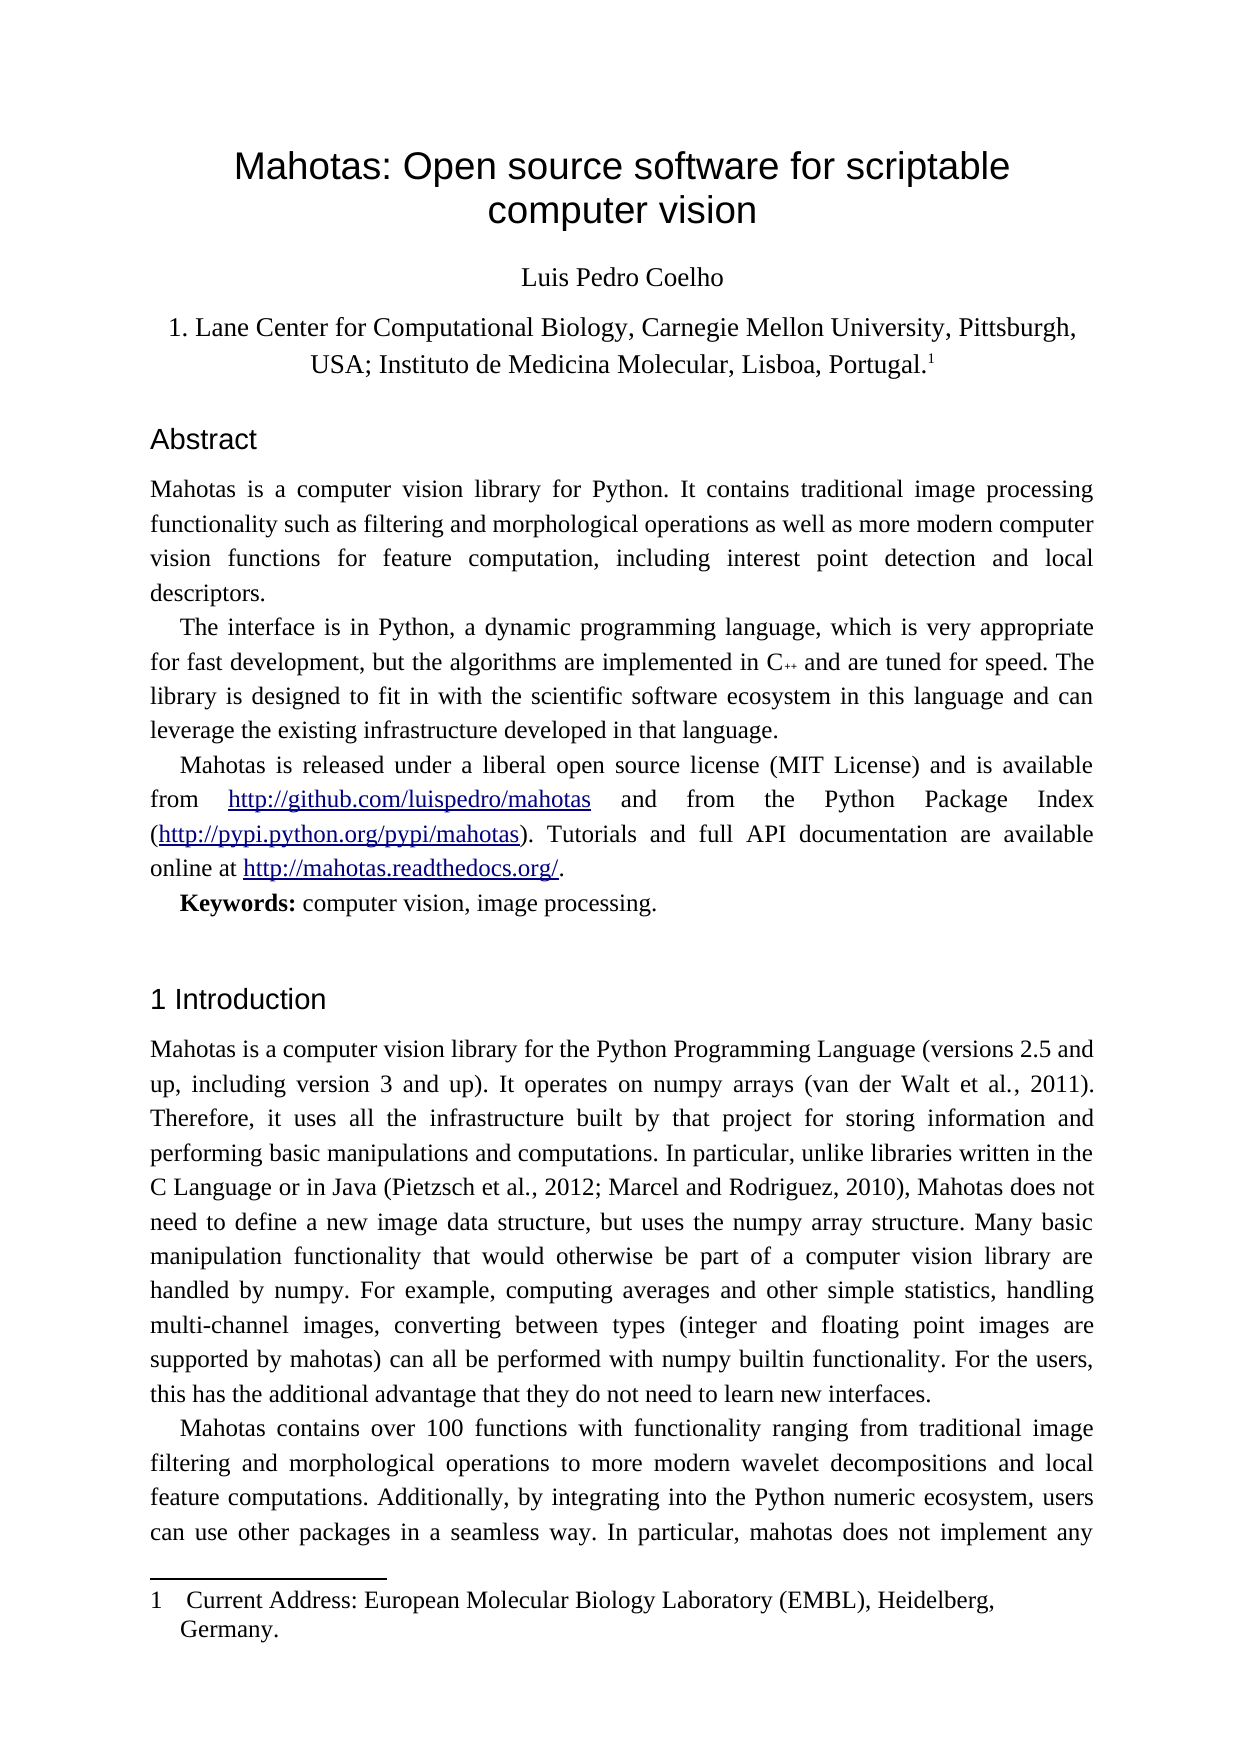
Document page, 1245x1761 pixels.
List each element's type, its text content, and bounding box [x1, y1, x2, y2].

text Current Address: European Molecular Biology Laboratory (EMBL), Heidelberg, Germany. [150, 1585, 1095, 1642]
subtitle Abstract [150, 422, 1095, 456]
text Mahotas contains over 100 functions with functionality ranging from traditional image filtering and morphological operations to more modern wavelet decompositions and local feature computations. Additionally, by integrating into the Python numeric ecosystem, users can use other packages in a seamless way. In particular, mahotas does not implement any [150, 1413, 1095, 1546]
text The interface is in Python, a dynamic programming language, which is very appropriate for fast development, but the algorithms are implemented in C++ and are tuned for speed. The library is designed to fit in with the scientific software ecosystem in this language and can leverage the existing infrastructure developed in that language. [150, 612, 1095, 744]
text Keywords: computer vision, image processing. [150, 888, 1095, 917]
text Mahotas is a computer vision library for the Python Programming Language (versions 2.5 and up, including version 3 and up). It operates on numpy arrays (van der Walt et al., 2011). Therefore, it uses all the infrastructure built by that project for storing information and performing basic manipulations and computations. In particular, unlike libraries written in the C Language or in Java (Pietzsch et al., 2012; Marcel and Rodriguez, 2010), Mahotas does not need to define a new image data structure, but uses the numpy array structure. Many basic manipulation functionality that would otherwise be part of a computer vision library are handled by numpy. For example, computing averages and other simple statistics, handling multi-channel images, converting between types (integer and floating point images are supported by mahotas) can all be performed with numpy builtin functionality. For the users, this has the additional advantage that they do not need to learn new interfaces. [150, 1034, 1095, 1408]
title Mahotas: Open source software for scriptable computer vision [150, 143, 1095, 231]
text 1. Lane Center for Computational Biology, Carnegie Mellon University, Pittsburgh, USA; Instituto de Medicina Molecular, Lisboa, Portugal. [150, 311, 1095, 379]
text Mahotas is released under a liberal open source license (MIT License) and is available from http://github.com/luispedro/mahotas and from the Python Package Index (http://pypi.python.org/pypi/mahotas). Tutorials and full API documentation are available online at http://mahotas.readthedocs.org/. [150, 750, 1095, 882]
text Mahotas is a computer vision library for Python. It contains traditional image processing functionality such as filtering and morphological operations as well as more modern computer vision functions for feature computation, including interest point detection and local descriptors. [150, 474, 1095, 606]
subtitle 1 Introduction [150, 982, 1095, 1016]
text Luis Pedro Coelho [150, 262, 1095, 293]
